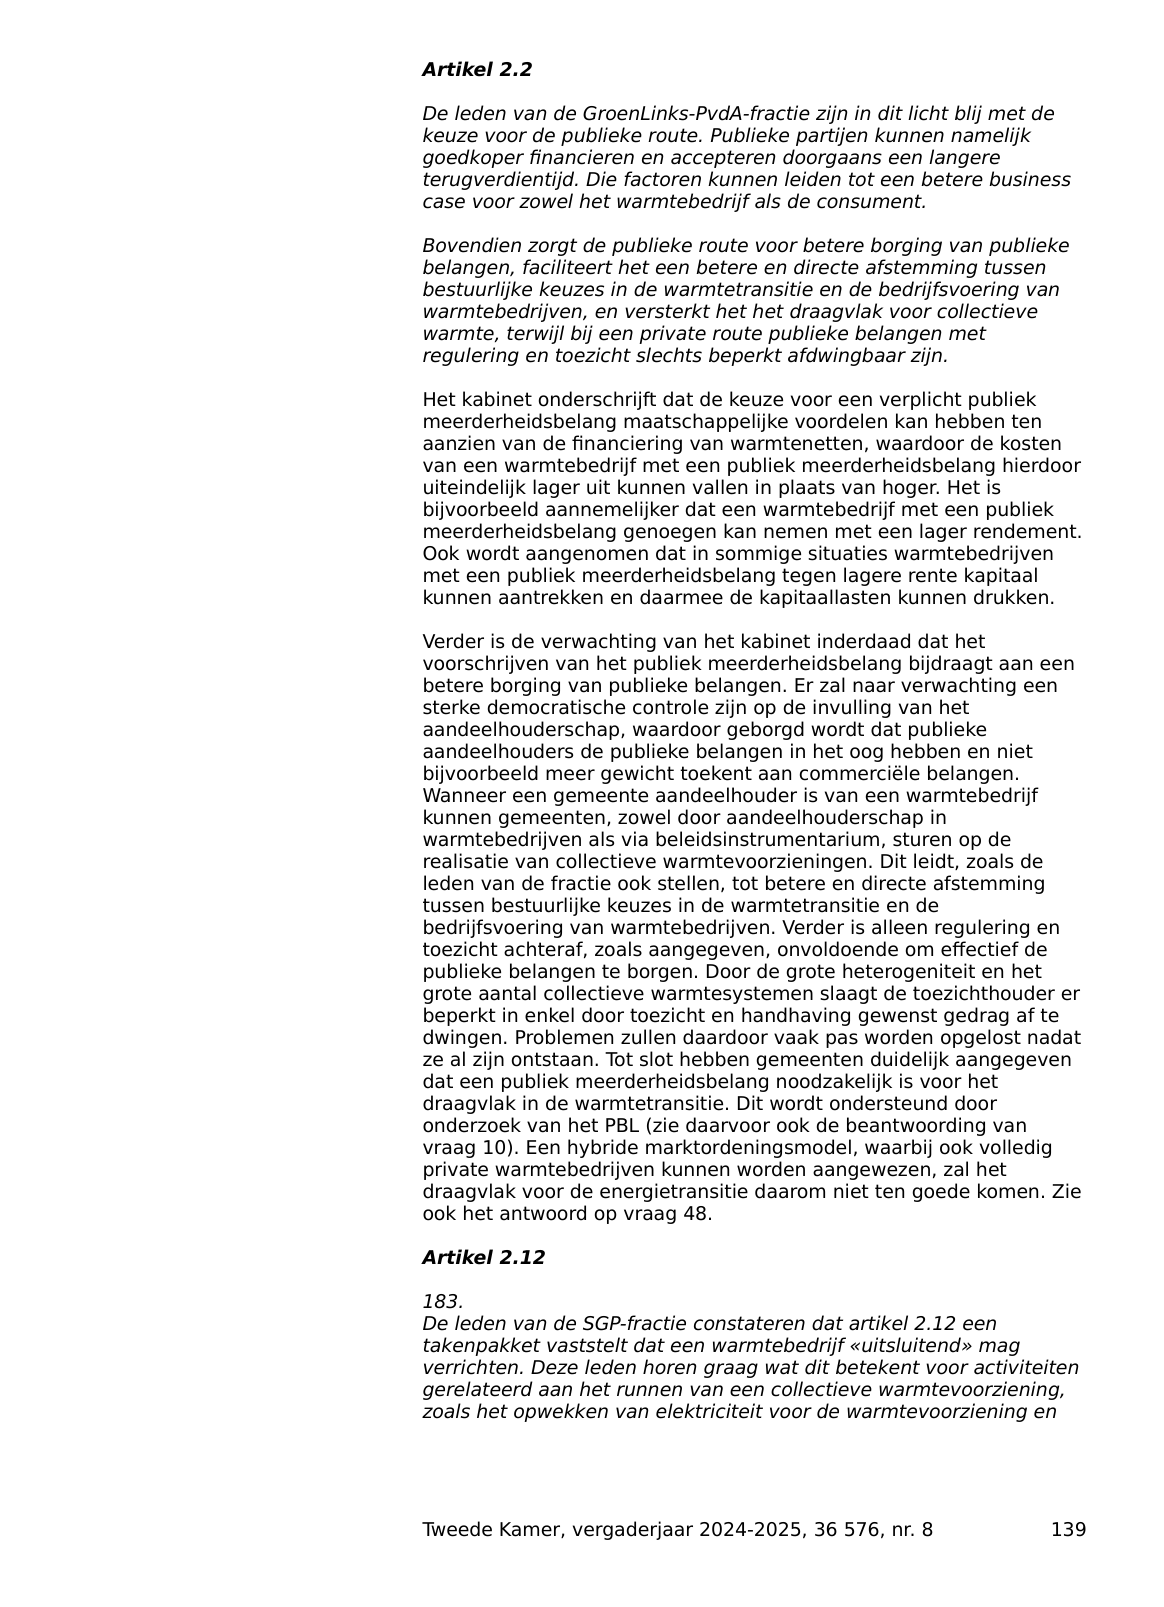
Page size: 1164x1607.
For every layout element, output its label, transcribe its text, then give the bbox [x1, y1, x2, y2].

text Verder is de verwachting van het kabinet inderdaad dat het voorschrijven van het publiek meerderheidsbelang bijdraagt aan een betere borging van publieke belangen. Er zal naar verwachting een sterke democratische controle zijn op de invulling van het aandeelhouderschap, waardoor geborgd wordt dat publieke aandeelhouders de publieke belangen in het oog hebben en niet bijvoorbeeld meer gewicht toekent aan commerciële belangen. Wanneer een gemeente aandeelhouder is van een warmtebedrijf kunnen gemeenten, zowel door aandeelhouderschap in warmtebedrijven als via beleidsinstrumentarium, sturen op de realisatie van collectieve warmtevoorzieningen. Dit leidt, zoals de leden van de fractie ook stellen, tot betere en directe afstemming tussen bestuurlijke keuzes in de warmtetransitie en de bedrijfsvoering van warmtebedrijven. Verder is alleen regulering en toezicht achteraf, zoals aangegeven, onvoldoende om effectief de publieke belangen te borgen. Door de grote heterogeniteit en het grote aantal collectieve warmtesystemen slaagt de toezichthouder er beperkt in enkel door toezicht en handhaving gewenst gedrag af te dwingen. Problemen zullen daardoor vaak pas worden opgelost nadat ze al zijn ontstaan. Tot slot hebben gemeenten duidelijk aangegeven dat een publiek meerderheidsbelang noodzakelijk is voor het draagvlak in de warmtetransitie. Dit wordt ondersteund door onderzoek van het PBL (zie daarvoor ook de beantwoording van vraag 10). Een hybride marktordeningsmodel, waarbij ook volledig private warmtebedrijven kunnen worden aangewezen, zal het draagvlak voor de energietransitie daarom niet ten goede komen. Zie ook het antwoord op vraag 48. [422, 631, 1087, 1225]
subtitle Artikel 2.2 [422, 59, 1087, 81]
text Bovendien zorgt de publieke route voor betere borging van publieke belangen, faciliteert het een betere en directe afstemming tussen bestuurlijke keuzes in de warmtetransitie en de bedrijfsvoering van warmtebedrijven, en versterkt het het draagvlak voor collectieve warmte, terwijl bij een private route publieke belangen met regulering en toezicht slechts beperkt afdwingbaar zijn. [422, 235, 1087, 367]
text De leden van de SGP-fractie constateren dat artikel 2.12 een takenpakket vaststelt dat een warmtebedrijf «uitsluitend» mag verrichten. Deze leden horen graag wat dit betekent voor activiteiten gerelateerd aan het runnen van een collectieve warmtevoorziening, zoals het opwekken van elektriciteit voor de warmtevoorziening en [422, 1313, 1087, 1423]
text Het kabinet onderschrijft dat de keuze voor een verplicht publiek meerderheidsbelang maatschappelijke voordelen kan hebben ten aanzien van de financiering van warmtenetten, waardoor de kosten van een warmtebedrijf met een publiek meerderheidsbelang hierdoor uiteindelijk lager uit kunnen vallen in plaats van hoger. Het is bijvoorbeeld aannemelijker dat een warmtebedrijf met een publiek meerderheidsbelang genoegen kan nemen met een lager rendement. Ook wordt aangenomen dat in sommige situaties warmtebedrijven met een publiek meerderheidsbelang tegen lagere rente kapitaal kunnen aantrekken en daarmee de kapitaallasten kunnen drukken. [422, 389, 1087, 609]
text De leden van de GroenLinks-PvdA-fractie zijn in dit licht blij met de keuze voor de publieke route. Publieke partijen kunnen namelijk goedkoper financieren en accepteren doorgaans een langere terugverdientijd. Die factoren kunnen leiden tot een betere business case voor zowel het warmtebedrijf als de consument. [422, 103, 1087, 213]
subtitle Artikel 2.12 [422, 1247, 1087, 1269]
text 183. [422, 1291, 1087, 1313]
